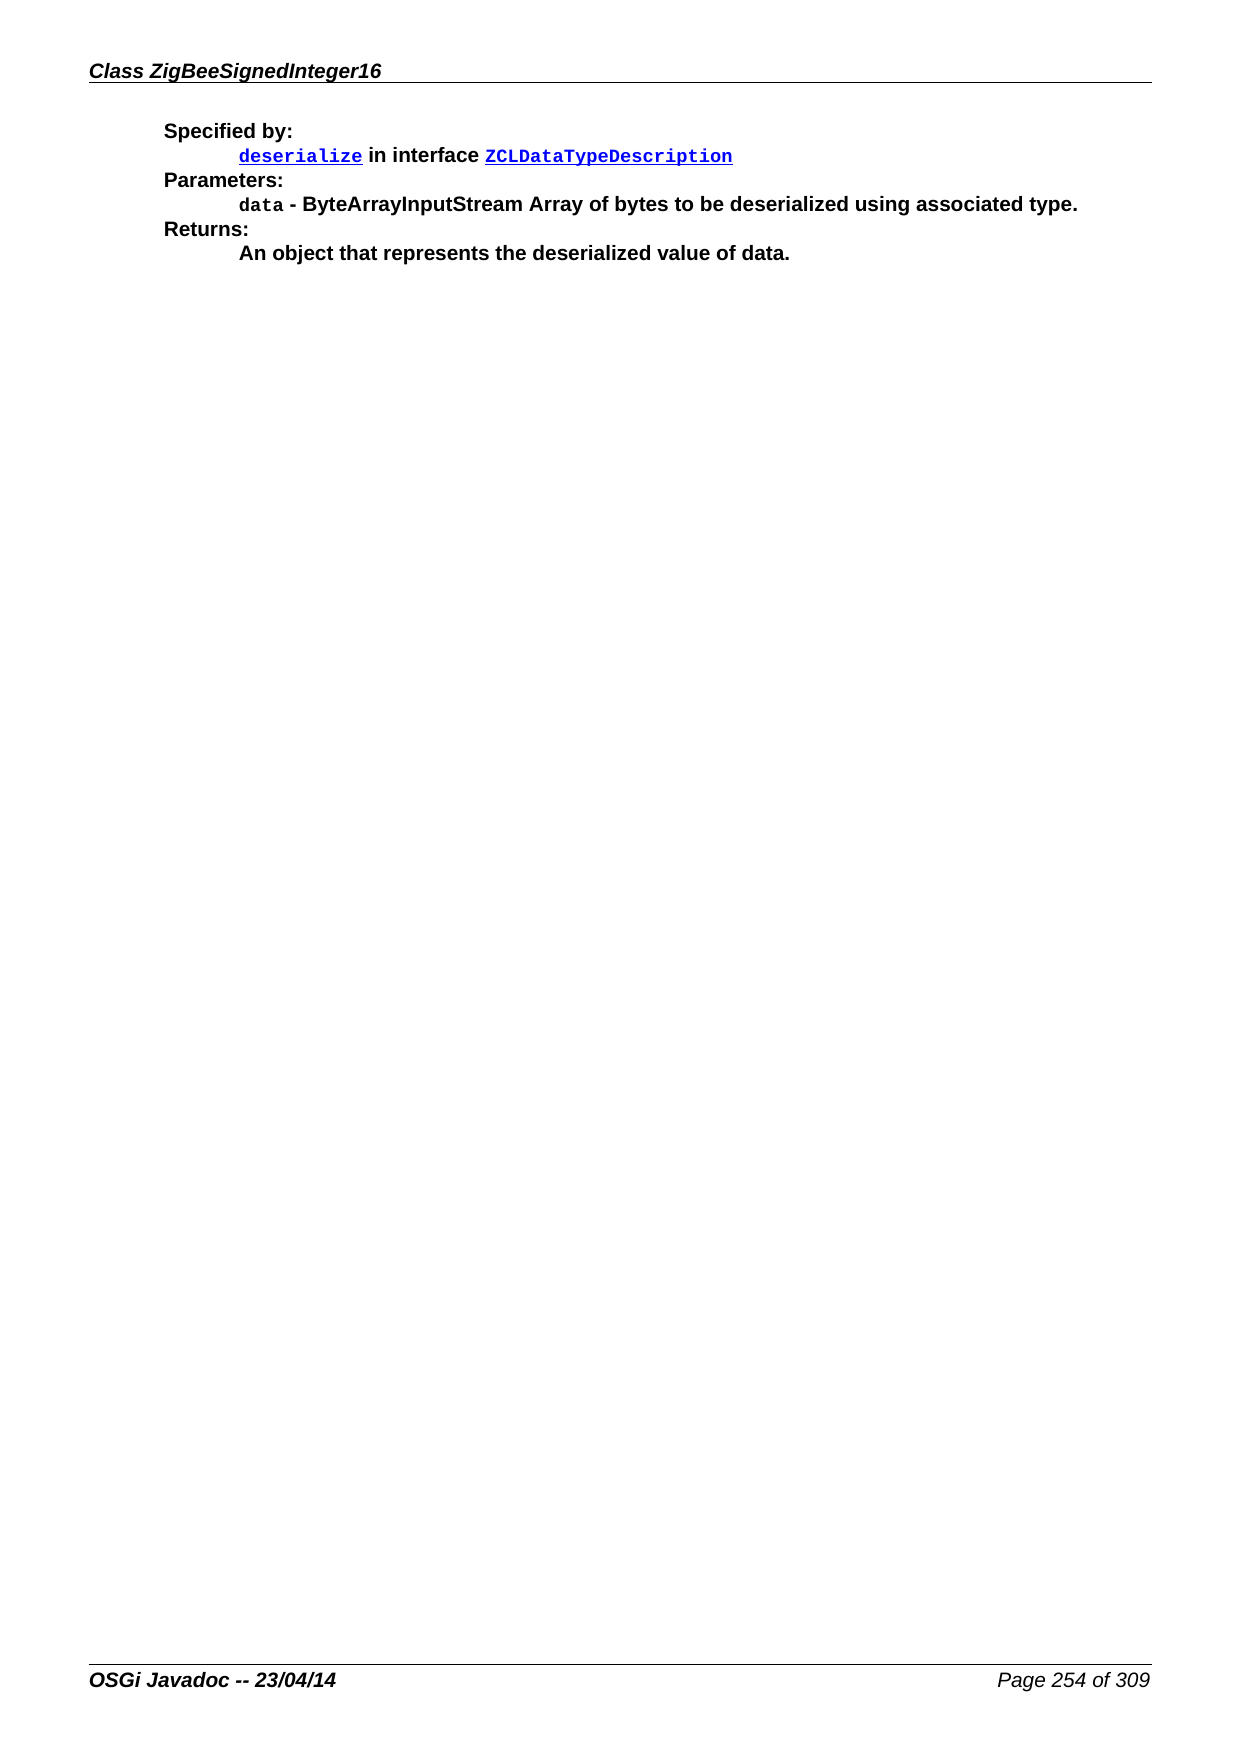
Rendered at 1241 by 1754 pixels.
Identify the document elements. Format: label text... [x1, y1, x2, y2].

text Specified by: [163, 118, 1152, 142]
text Parameters: [163, 168, 1152, 192]
text data - ByteArrayInputStream Array of bytes to be deserialized using associated type. [238, 192, 1152, 217]
text Returns: [163, 217, 1152, 241]
text An object that represents the deserialized value of data. [238, 241, 1152, 265]
text deserialize in interface ZCLDataTypeDescription [238, 142, 1152, 168]
